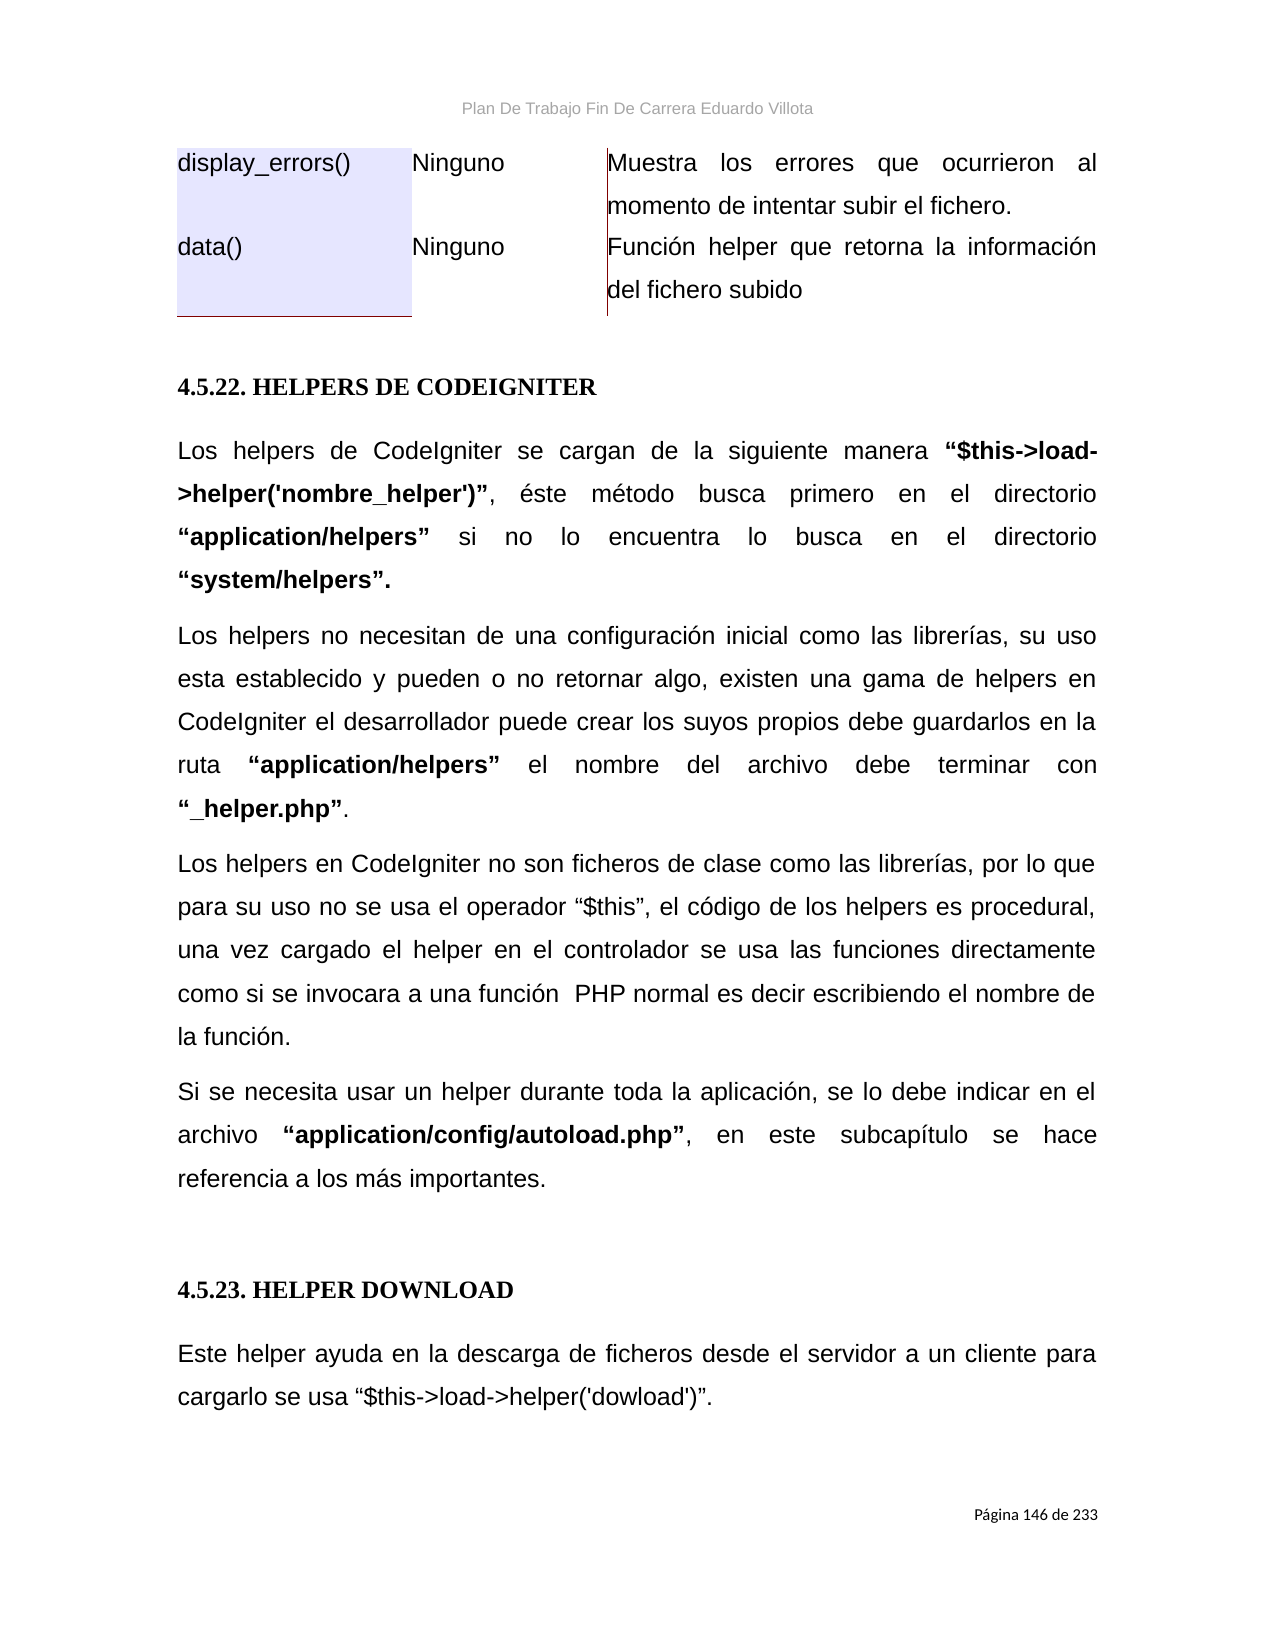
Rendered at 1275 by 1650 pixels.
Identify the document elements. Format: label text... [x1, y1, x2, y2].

table_cell Ninguno [412, 232, 607, 316]
table_cell Muestra los errores que ocurrieron al momento de intentar subir el fichero. [608, 148, 1097, 232]
text 4.5.23. HELPER DOWNLOAD [177, 1275, 1098, 1303]
table_cell Ninguno [412, 148, 607, 232]
text Si se necesita usar un helper durante toda la aplicación, se lo debe indicar en el archivo “application/config/autoload.php”, en este subcapítulo se hace referencia a los más importantes. [177, 1077, 1098, 1192]
text Este helper ayuda en la descarga de ficheros desde el servidor a un cliente para cargarlo se usa “$this->load->helper('dowload')”. [177, 1339, 1098, 1411]
table_cell Función helper que retorna la información del fichero subido [608, 232, 1097, 316]
table_cell display_errors() [177, 148, 412, 232]
text Los helpers en CodeIgniter no son ficheros de clase como las librerías, por lo que para su uso no se usa el operador “$this”, el código de los helpers es procedural, una vez cargado el helper en el controlador se usa las funciones directamente como si se invocara a una función PHP normal es decir escribiendo el nombre de la función. [177, 849, 1098, 1050]
text 4.5.22. HELPERS DE CODEIGNITER [177, 372, 1098, 401]
text Los helpers no necesitan de una configuración inicial como las librerías, su uso esta establecido y pueden o no retornar algo, existen una gama de helpers en CodeIgniter el desarrollador puede crear los suyos propios debe guardarlos en la ruta “application/helpers” el nombre del archivo debe terminar con “_helper.php”. [177, 621, 1098, 822]
table_cell data() [177, 232, 412, 316]
text Los helpers de CodeIgniter se cargan de la siguiente manera “$this->load->helper('nombre_helper')”, éste método busca primero en el directorio “application/helpers” si no lo encuentra lo busca en el directorio “system/helpers”. [177, 436, 1098, 594]
